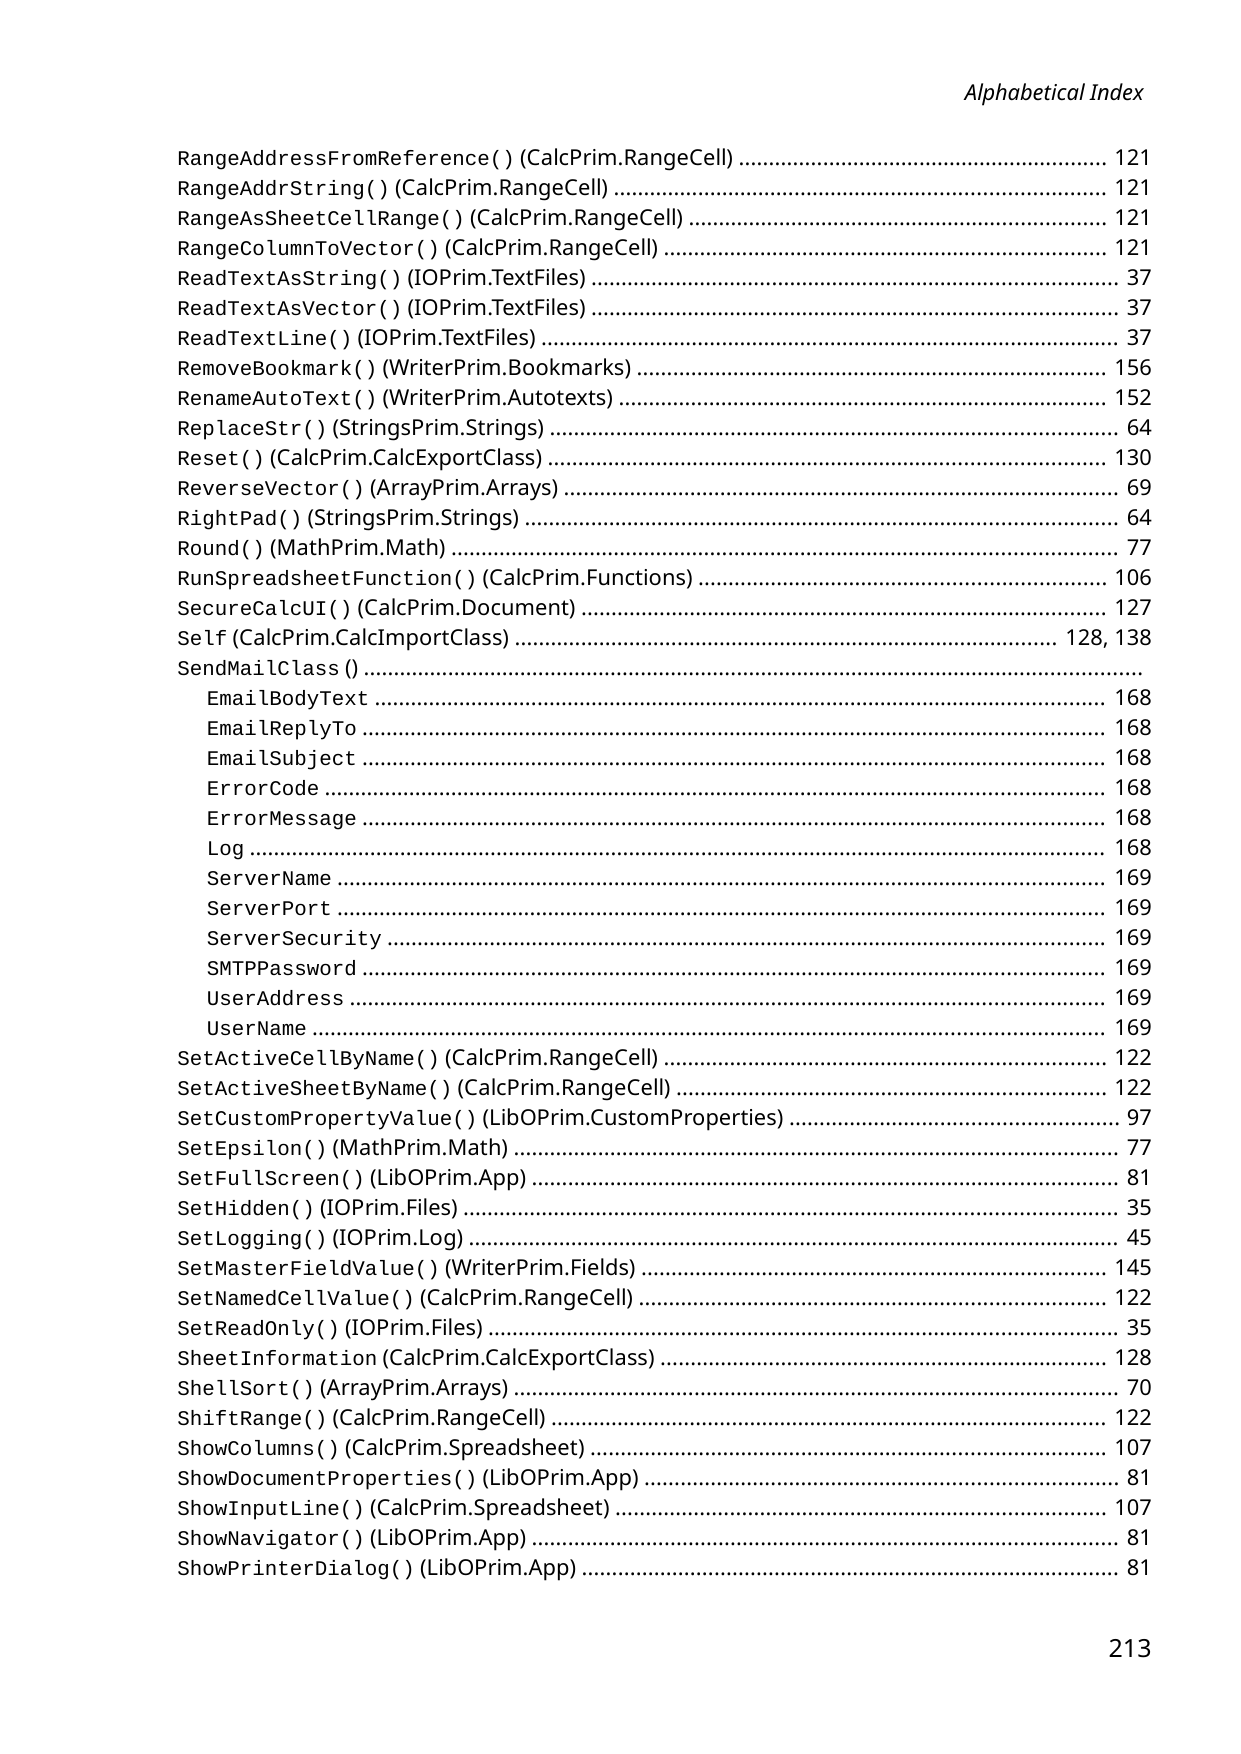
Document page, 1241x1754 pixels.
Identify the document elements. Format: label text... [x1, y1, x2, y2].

text UserAddress 169 [207, 982, 1152, 1012]
text ShowNavigator() (LibOPrim.App) 81 [177, 1522, 1152, 1552]
text RangeAddrString() (CalcPrim.RangeCell) 121 [177, 172, 1152, 202]
text RangeAsSheetCellRange() (CalcPrim.RangeCell) 121 [177, 202, 1152, 232]
text ServerSecurity 169 [207, 922, 1152, 952]
text ServerPort 169 [207, 892, 1152, 922]
text SetHidden() (IOPrim.Files) 35 [177, 1192, 1152, 1222]
text RangeColumnToVector() (CalcPrim.RangeCell) 121 [177, 232, 1152, 262]
text Self (CalcPrim.CalcImportClass) 128, 138 [177, 622, 1152, 652]
text ErrorCode 168 [207, 772, 1152, 802]
text ShowPrinterDialog() (LibOPrim.App) 81 [177, 1552, 1152, 1582]
text ReplaceStr() (StringsPrim.Strings) 64 [177, 412, 1152, 442]
text ShellSort() (ArrayPrim.Arrays) 70 [177, 1372, 1152, 1402]
text SetActiveSheetByName() (CalcPrim.RangeCell) 122 [177, 1072, 1152, 1102]
text RunSpreadsheetFunction() (CalcPrim.Functions) 106 [177, 562, 1152, 592]
text RightPad() (StringsPrim.Strings) 64 [177, 502, 1152, 532]
text Reset() (CalcPrim.CalcExportClass) 130 [177, 442, 1152, 472]
text SetMasterFieldValue() (WriterPrim.Fields) 145 [177, 1252, 1152, 1282]
text SetReadOnly() (IOPrim.Files) 35 [177, 1312, 1152, 1342]
text ShowColumns() (CalcPrim.Spreadsheet) 107 [177, 1432, 1152, 1462]
text EmailBodyText 168 [207, 682, 1152, 712]
text ReadTextLine() (IOPrim.TextFiles) 37 [177, 322, 1152, 352]
text SendMailClass () [177, 652, 1152, 682]
text SetActiveCellByName() (CalcPrim.RangeCell) 122 [177, 1042, 1152, 1072]
text RemoveBookmark() (WriterPrim.Bookmarks) 156 [177, 352, 1152, 382]
text ReadTextAsString() (IOPrim.TextFiles) 37 [177, 262, 1152, 292]
text EmailReplyTo 168 [207, 712, 1152, 742]
text SetEpsilon() (MathPrim.Math) 77 [177, 1132, 1152, 1162]
text SheetInformation (CalcPrim.CalcExportClass) 128 [177, 1342, 1152, 1372]
text RangeAddressFromReference() (CalcPrim.RangeCell) 121 [177, 142, 1152, 172]
text SetCustomPropertyValue() (LibOPrim.CustomProperties) 97 [177, 1102, 1152, 1132]
text SetFullScreen() (LibOPrim.App) 81 [177, 1162, 1152, 1192]
text ReverseVector() (ArrayPrim.Arrays) 69 [177, 472, 1152, 502]
text ErrorMessage 168 [207, 802, 1152, 832]
text RenameAutoText() (WriterPrim.Autotexts) 152 [177, 382, 1152, 412]
text UserName 169 [207, 1012, 1152, 1042]
text ShiftRange() (CalcPrim.RangeCell) 122 [177, 1402, 1152, 1432]
text Round() (MathPrim.Math) 77 [177, 532, 1152, 562]
text ShowDocumentProperties() (LibOPrim.App) 81 [177, 1462, 1152, 1492]
text Log 168 [207, 832, 1152, 862]
text EmailSubject 168 [207, 742, 1152, 772]
text ShowInputLine() (CalcPrim.Spreadsheet) 107 [177, 1492, 1152, 1522]
text ServerName 169 [207, 862, 1152, 892]
text ReadTextAsVector() (IOPrim.TextFiles) 37 [177, 292, 1152, 322]
text SetNamedCellValue() (CalcPrim.RangeCell) 122 [177, 1282, 1152, 1312]
text SecureCalcUI() (CalcPrim.Document) 127 [177, 592, 1152, 622]
text SMTPPassword 169 [207, 952, 1152, 982]
text SetLogging() (IOPrim.Log) 45 [177, 1222, 1152, 1252]
